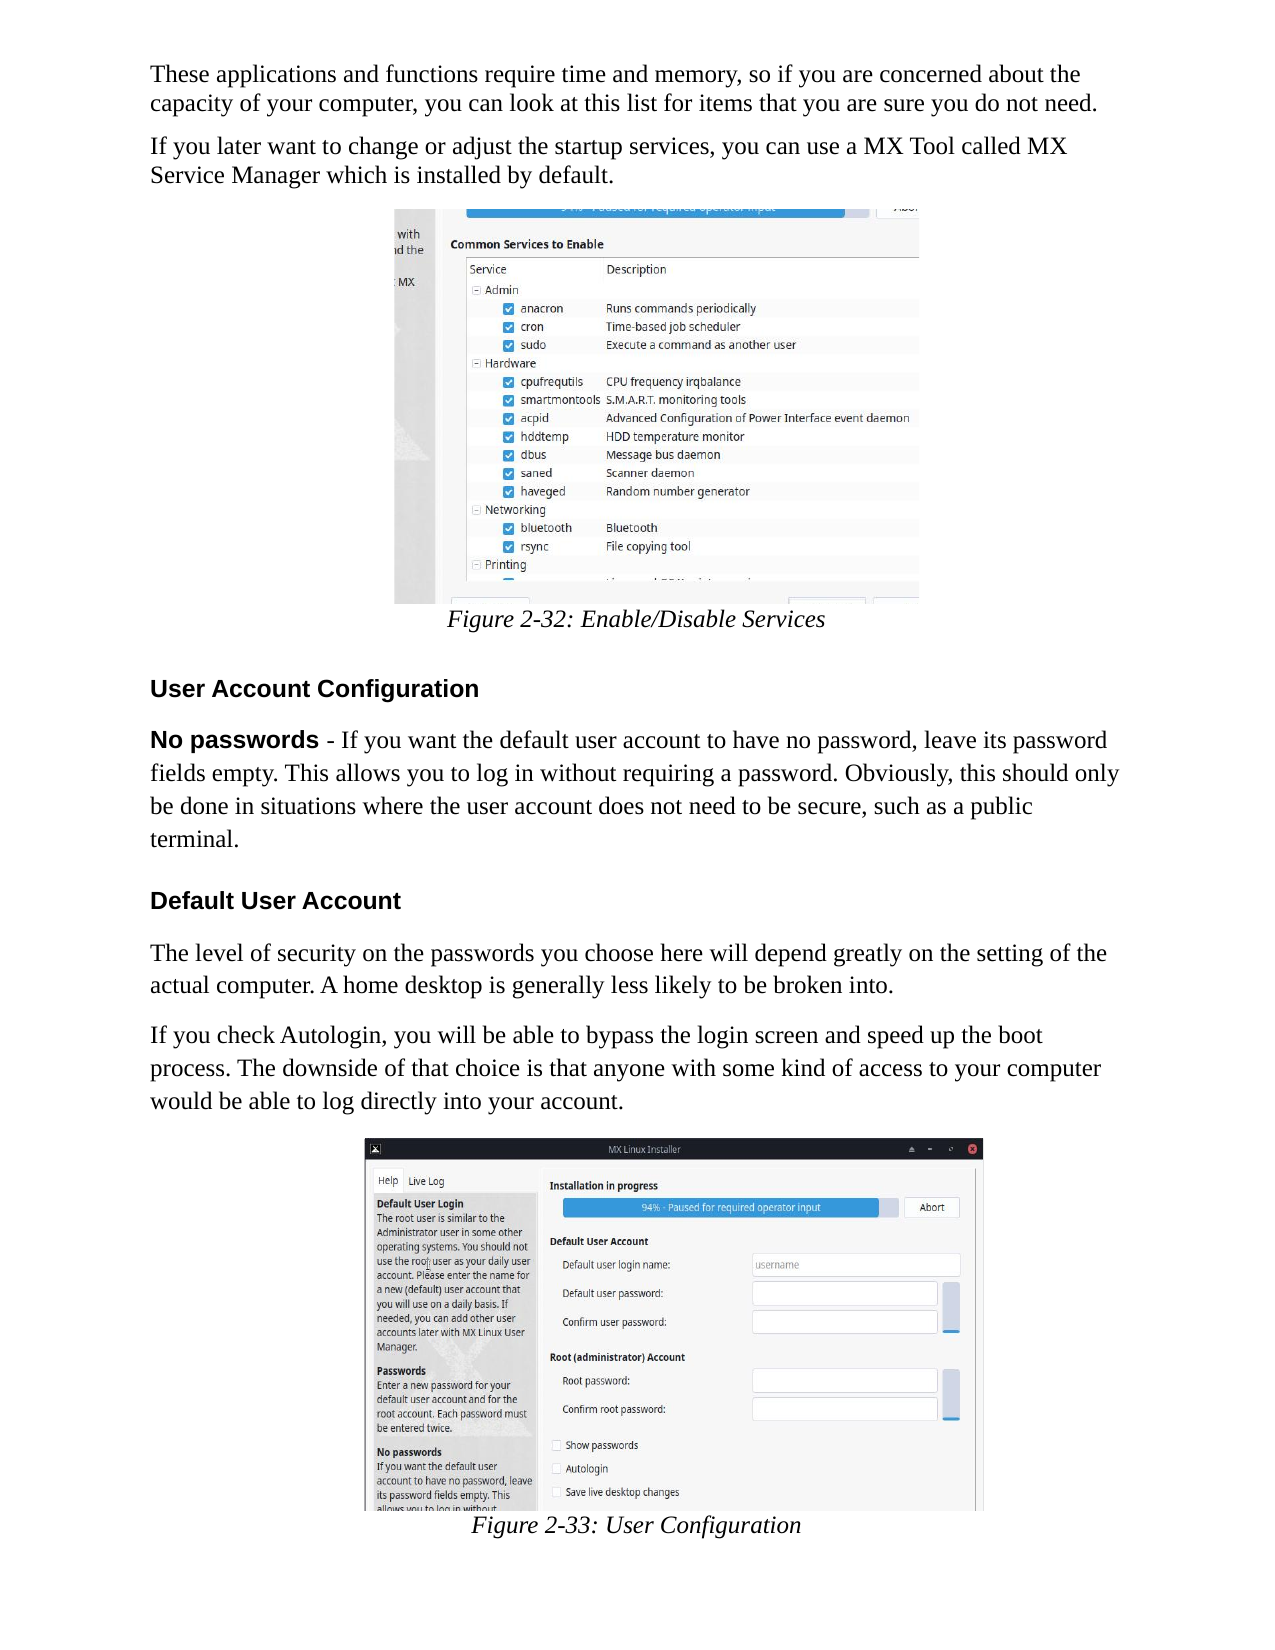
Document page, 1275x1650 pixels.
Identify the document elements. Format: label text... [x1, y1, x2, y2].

text - If you want the default user account to have no password, leave its password fields empty. This allows you to log in without requiring a password. Obviously, this should only be done in situations where the user account does not need to be secure, such as a public terminal. [150, 725, 1125, 853]
subtitle No passwords [150, 725, 326, 754]
text If you check Autologin, you will be able to bypass the login screen and speed up the boot process. The downside of that choice is that anyone with some kind of access to your computer would be able to log directly into your account. [150, 1020, 1125, 1115]
text Figure 2-32: Enable/Disable Services [150, 188, 1125, 633]
subtitle User Account Configuration [150, 674, 1125, 703]
picture [364, 1138, 984, 1511]
subtitle Default User Account [150, 886, 1125, 915]
text If you later want to change or adjust the startup services, you can use a MX Tool called MX Service Manager which is installed by default. [150, 131, 1125, 188]
text These applications and functions require time and memory, so if you are concerned about the capacity of your computer, you can look at this list for items that you are sure you do not need. [150, 59, 1125, 117]
text Figure 2-33: User Configuration [150, 1511, 1125, 1539]
picture [394, 209, 920, 604]
text The level of security on the passwords you choose here will depend greatly on the setting of the actual computer. A home desktop is generally less likely to be broken into. [150, 938, 1125, 999]
